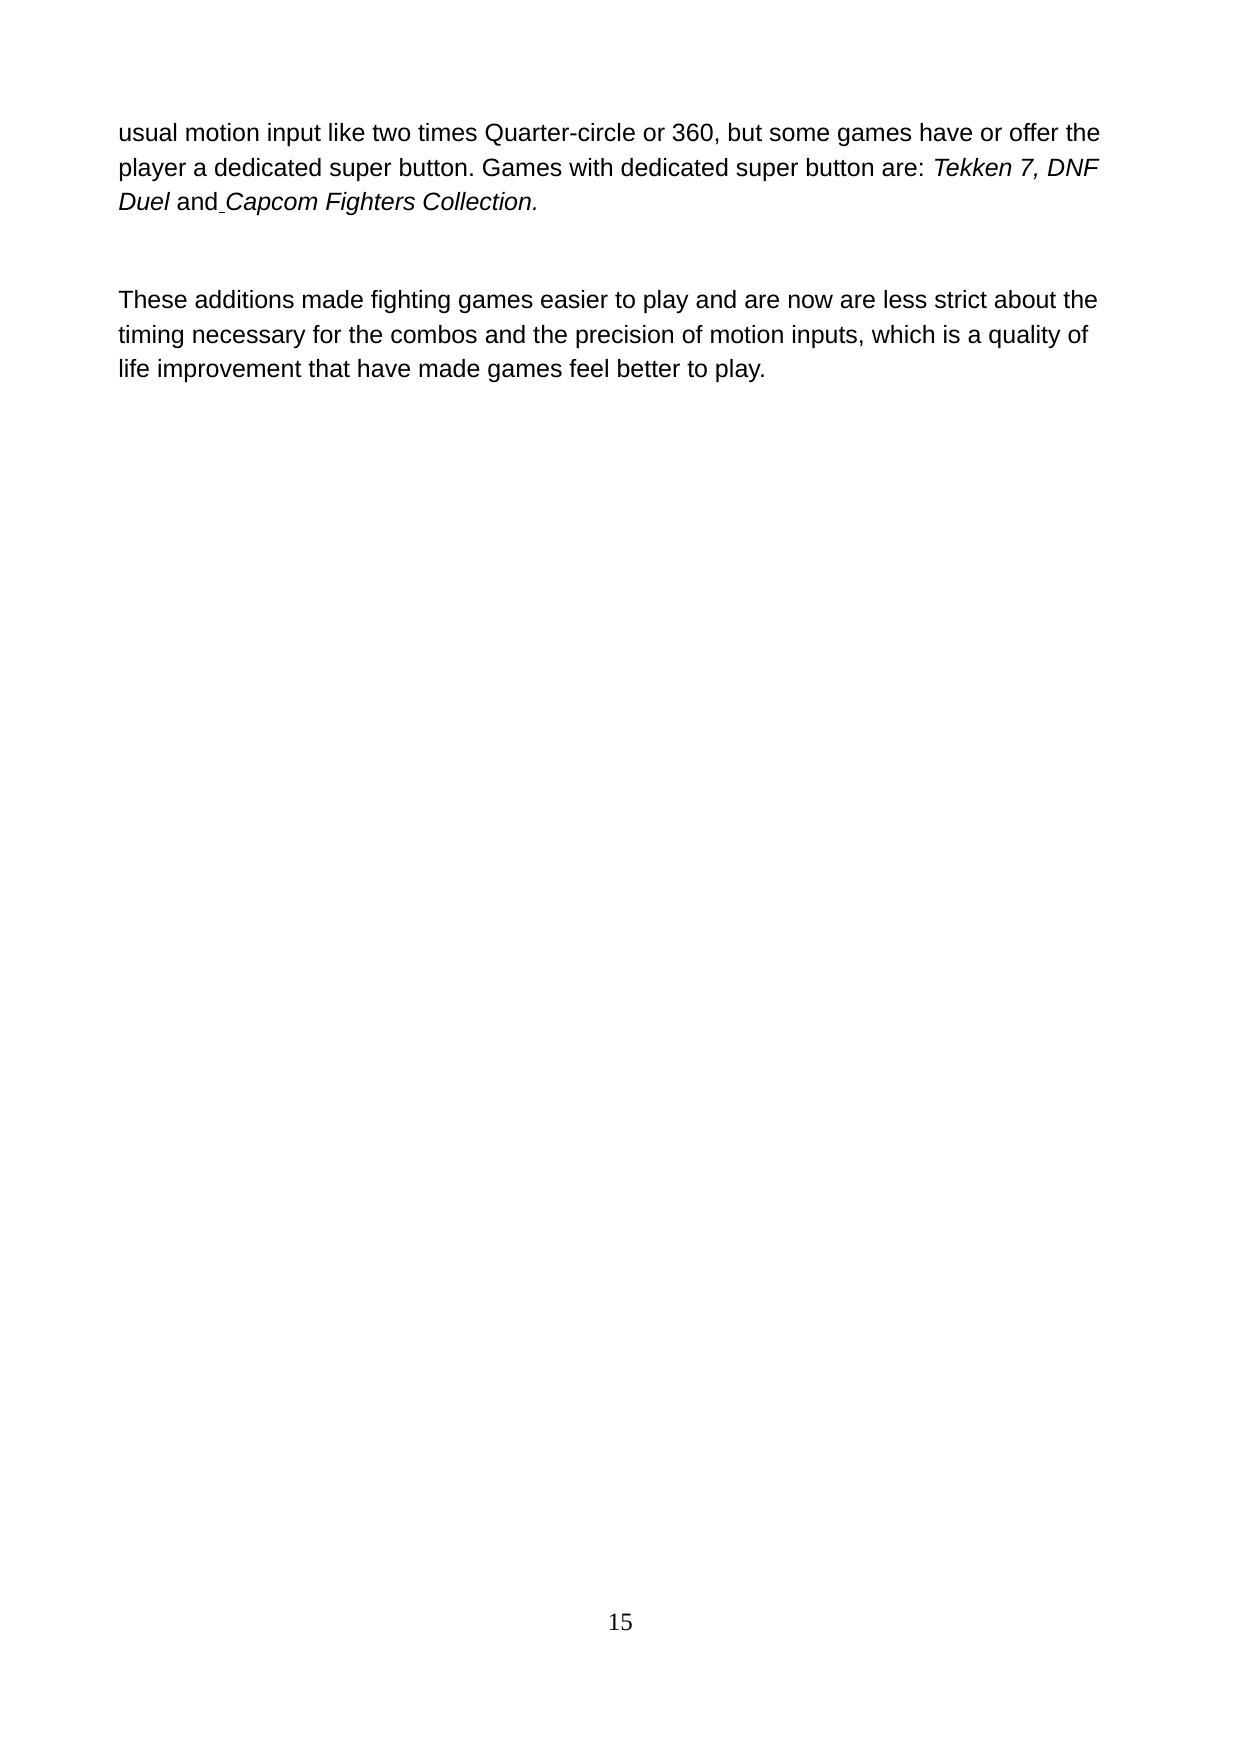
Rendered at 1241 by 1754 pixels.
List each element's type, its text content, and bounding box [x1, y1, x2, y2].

text These additions made fighting games easier to play and are now are less strict about the timing necessary for the combos and the precision of motion inputs, which is a quality of life improvement that have made games feel better to play. [118, 285, 1122, 383]
text usual motion input like two times Quarter-circle or 360, but some games have or offer the player a dedicated super button. Games with dedicated super button are: Tekken 7, DNF Duel and Capcom Fighters Collection. [118, 118, 1122, 216]
